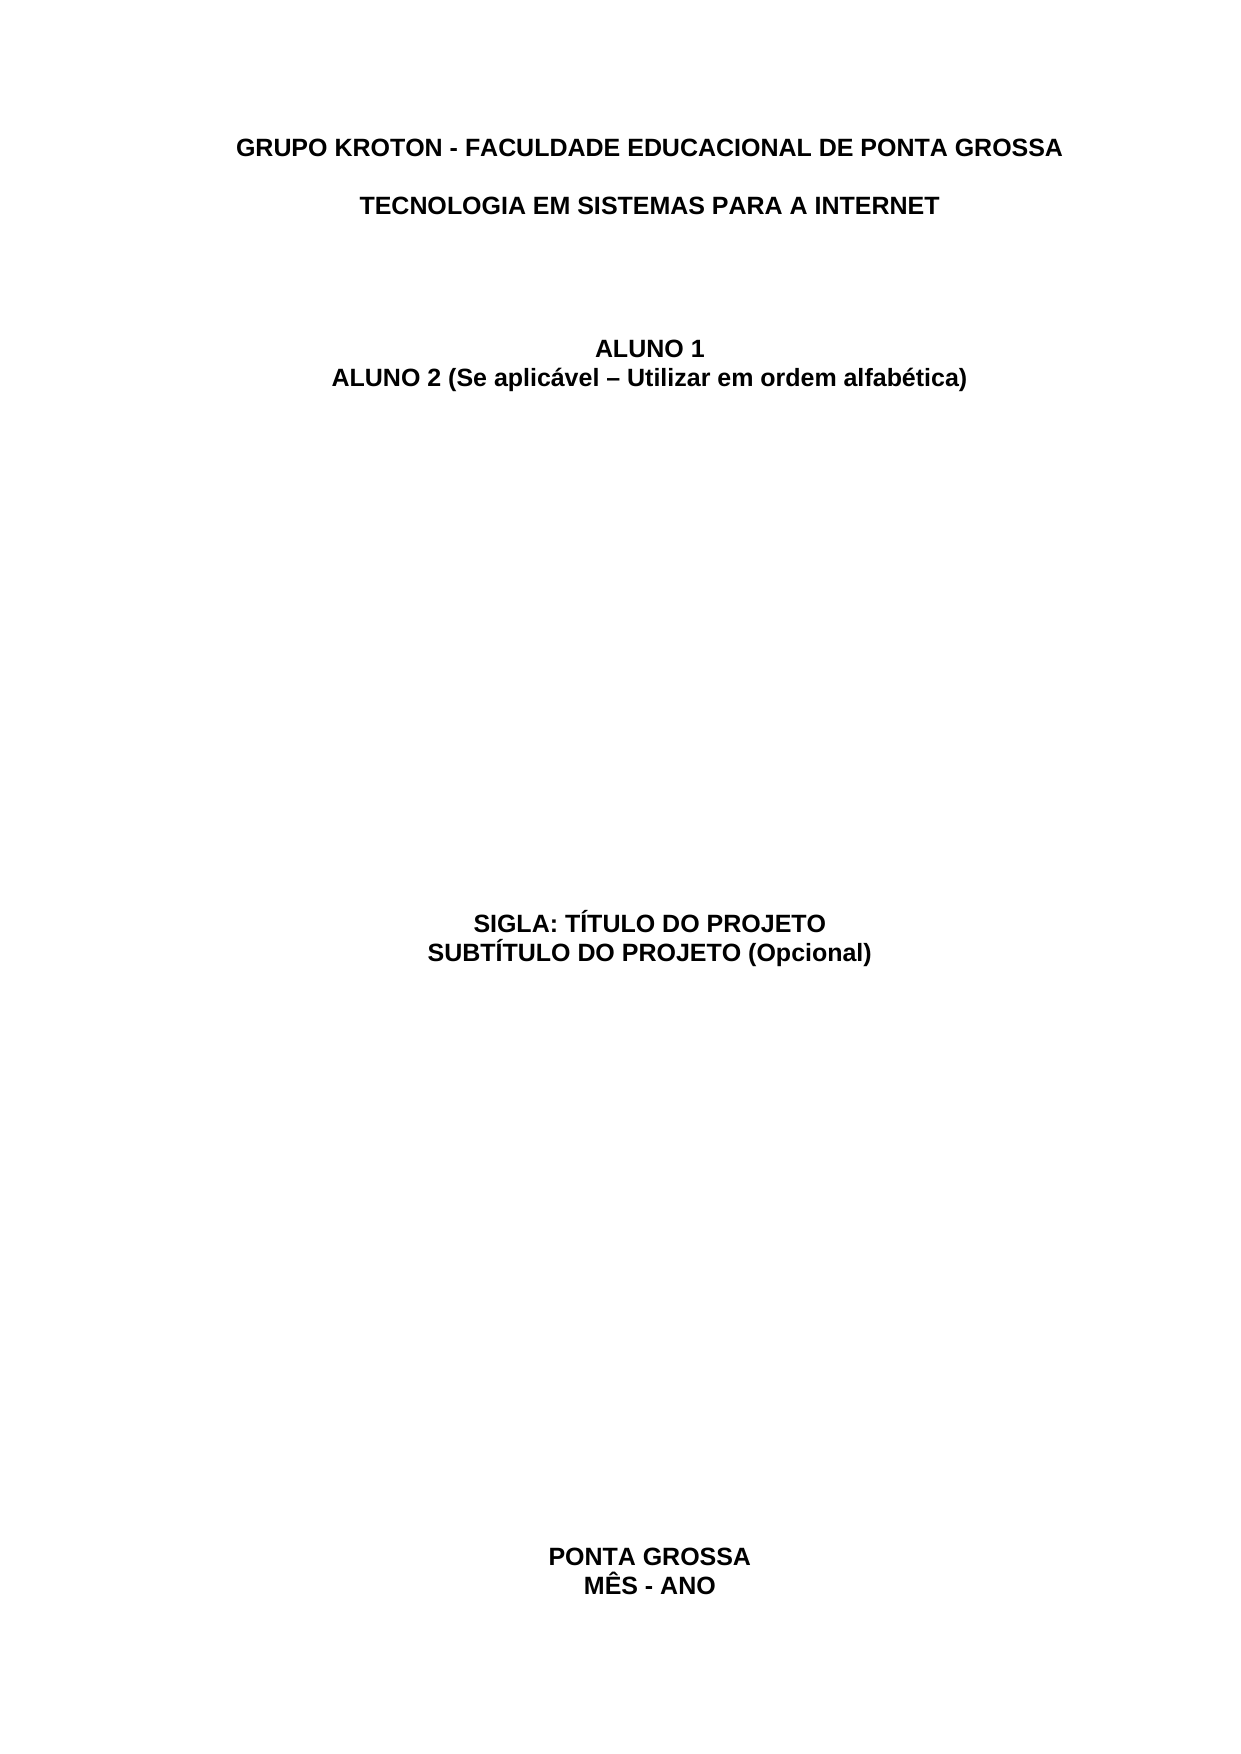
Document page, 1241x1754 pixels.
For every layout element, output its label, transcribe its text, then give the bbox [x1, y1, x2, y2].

list SIGLA: TÍTULO DO PROJETO SUBTÍTULO DO PROJETO (Opcional) [177, 909, 1122, 967]
list ALUNO 1 [177, 334, 1122, 363]
list TECNOLOGIA EM SISTEMAS PARA A INTERNET [177, 191, 1122, 219]
list PONTA GROSSA [177, 1542, 1122, 1571]
list ALUNO 2 (Se aplicável – Utilizar em ordem alfabética) [177, 363, 1122, 392]
list MÊS - ANO [177, 1571, 1122, 1599]
list GRUPO KROTON - FACULDADE EDUCACIONAL DE PONTA GROSSA [177, 133, 1122, 162]
